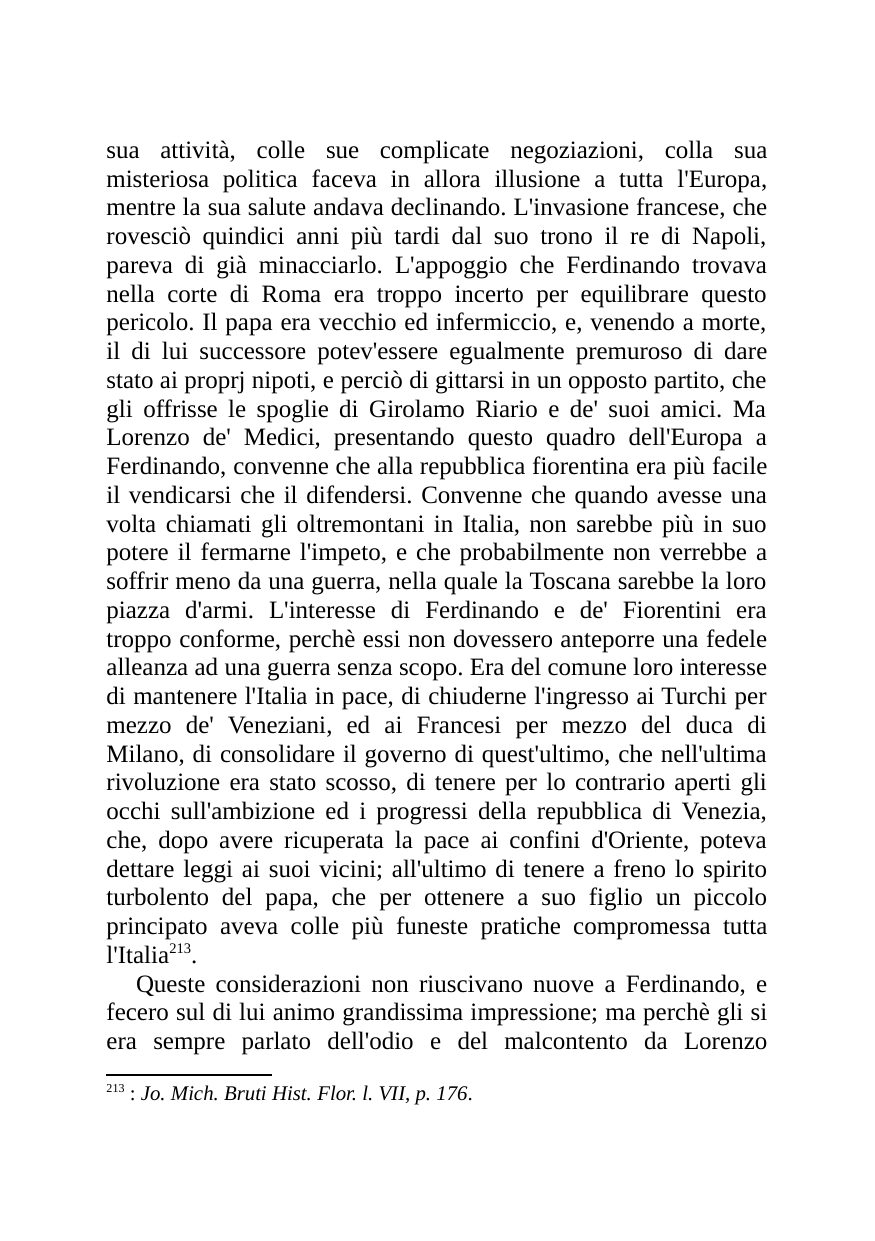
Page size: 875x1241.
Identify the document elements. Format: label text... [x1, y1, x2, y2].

text Queste considerazioni non riuscivano nuove a Ferdinando, e fecero sul di lui animo grandissima impressione; ma perchè gli si era sempre parlato dell'odio e del malcontento da Lorenzo [106, 969, 768, 1055]
text sua attività, colle sue complicate negoziazioni, colla sua misteriosa politica faceva in allora illusione a tutta l'Europa, mentre la sua salute andava declinando. L'invasione francese, che rovesciò quindici anni più tardi dal suo trono il re di Napoli, pareva di già minacciarlo. L'appoggio che Ferdinando trovava nella corte di Roma era troppo incerto per equilibrare questo pericolo. Il papa era vecchio ed infermiccio, e, venendo a morte, il di lui successore potev'essere egualmente premuroso di dare stato ai proprj nipoti, e perciò di gittarsi in un opposto partito, che gli offrisse le spoglie di Girolamo Riario e de' suoi amici. Ma Lorenzo de' Medici, presentando questo quadro dell'Europa a Ferdinando, convenne che alla repubblica fiorentina era più facile il vendicarsi che il difendersi. Convenne che quando avesse una volta chiamati gli oltremontani in Italia, non sarebbe più in suo potere il fermarne l'impeto, e che probabilmente non verrebbe a soffrir meno da una guerra, nella quale la Toscana sarebbe la loro piazza d'armi. L'interesse di Ferdinando e de' Fiorentini era troppo conforme, perchè essi non dovessero anteporre una fedele alleanza ad una guerra senza scopo. Era del comune loro interesse di mantenere l'Italia in pace, di chiuderne l'ingresso ai Turchi per mezzo de' Veneziani, ed ai Francesi per mezzo del duca di Milano, di consolidare il governo di quest'ultimo, che nell'ultima rivoluzione era stato scosso, di tenere per lo contrario aperti gli occhi sull'ambizione ed i progressi della repubblica di Venezia, che, dopo avere ricuperata la pace ai confini d'Oriente, poteva dettare leggi ai suoi vicini; all'ultimo di tenere a freno lo spirito turbolento del papa, che per ottenere a suo figlio un piccolo principato aveva colle più funeste pratiche compromessa tutta l'Italia. [106, 135, 768, 969]
text : Jo. Mich. Bruti Hist. Flor. l. VII, p. 176. [106, 1081, 768, 1105]
